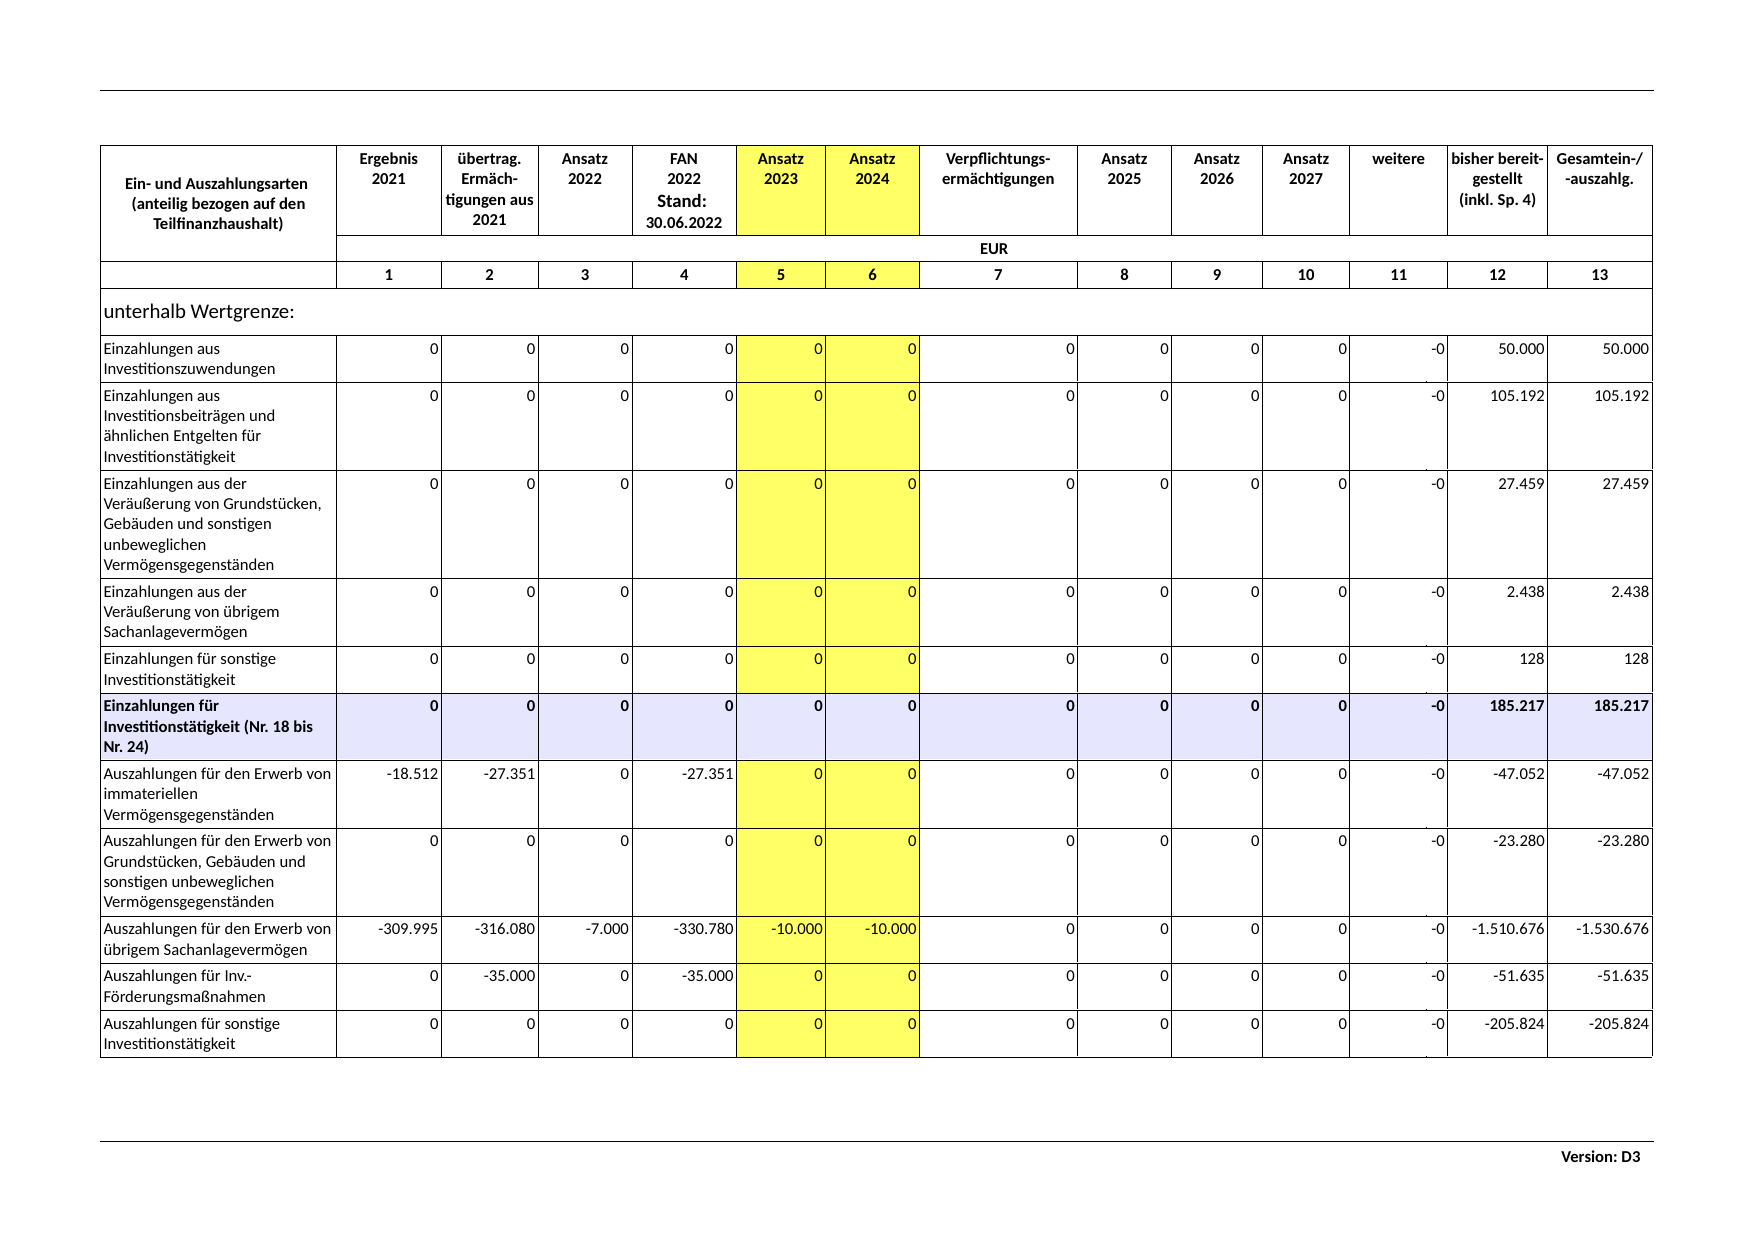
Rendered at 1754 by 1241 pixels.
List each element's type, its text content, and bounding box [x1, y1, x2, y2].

table_header weitere [1350, 146, 1447, 235]
table_cell Einzahlungen für Investitionstätigkeit (Nr. 18 bis Nr. 24) [101, 694, 336, 759]
table_cell -0 [1350, 964, 1447, 1009]
table_cell -0 [1350, 336, 1447, 381]
table_cell 0 [1172, 829, 1262, 915]
table_cell 0 [737, 579, 825, 645]
table_cell -51.635 [1548, 964, 1652, 1009]
table_cell -23.280 [1548, 829, 1652, 915]
table_cell 0 [826, 336, 919, 381]
table_cell Einzahlungen aus der Veräußerung von Grundstücken, Gebäuden und sonstigen unbeweglichen Vermögensgegenständen [101, 471, 336, 577]
table_cell 0 [826, 579, 919, 645]
table_cell -7.000 [539, 917, 632, 962]
table_cell 0 [826, 761, 919, 827]
table_cell 0 [1078, 964, 1171, 1009]
table_cell -316.080 [442, 917, 538, 962]
table_cell 0 [1263, 336, 1349, 381]
table_cell 0 [737, 829, 825, 915]
table_cell -27.351 [442, 761, 538, 827]
table_cell 8 [1078, 262, 1171, 288]
table_cell 0 [442, 647, 538, 692]
table_cell 0 [1172, 694, 1262, 759]
table_cell 0 [1078, 694, 1171, 759]
table_cell 0 [442, 694, 538, 759]
table_cell -47.052 [1548, 761, 1652, 827]
table_cell 0 [826, 964, 919, 1009]
table_header Ein- und Auszahlungsarten (anteilig bezogen auf den Teilfinanzhaushalt) [101, 146, 336, 261]
table_cell 0 [1263, 471, 1349, 577]
table_cell -35.000 [633, 964, 736, 1009]
table_cell 0 [539, 647, 632, 692]
table_cell 0 [1172, 917, 1262, 962]
table_cell 0 [539, 471, 632, 577]
table_cell 0 [1172, 964, 1262, 1009]
table_cell 0 [337, 647, 441, 692]
table_cell 185.217 [1548, 694, 1652, 759]
table_cell 6 [826, 262, 919, 288]
table_cell -0 [1350, 829, 1447, 915]
table_cell 0 [337, 336, 441, 381]
table_cell -205.824 [1448, 1011, 1547, 1056]
table_cell 0 [337, 579, 441, 645]
table_cell 0 [920, 917, 1077, 962]
table_cell 0 [1263, 964, 1349, 1009]
table_cell 0 [1078, 336, 1171, 381]
table_cell 0 [737, 964, 825, 1009]
table_cell -1.510.676 [1448, 917, 1547, 962]
table_cell 0 [1263, 829, 1349, 915]
table_cell -309.995 [337, 917, 441, 962]
table_cell 0 [826, 471, 919, 577]
table_cell 0 [737, 336, 825, 381]
table_cell 128 [1448, 647, 1547, 692]
table_cell 0 [442, 336, 538, 381]
table_cell -10.000 [737, 917, 825, 962]
table_cell 0 [826, 383, 919, 469]
table_cell 0 [1263, 694, 1349, 759]
table_cell 0 [539, 761, 632, 827]
table_cell 2 [442, 262, 538, 288]
table_cell 50.000 [1548, 336, 1652, 381]
table_cell 0 [442, 383, 538, 469]
table_cell 0 [1172, 579, 1262, 645]
table_cell -18.512 [337, 761, 441, 827]
table_cell 0 [1078, 1011, 1171, 1056]
table_cell 128 [1548, 647, 1652, 692]
table_cell 0 [920, 964, 1077, 1009]
table_cell 0 [826, 647, 919, 692]
table_cell 0 [633, 647, 736, 692]
table_cell -330.780 [633, 917, 736, 962]
table_cell 11 [1350, 262, 1447, 288]
table_cell -0 [1350, 917, 1447, 962]
table_cell 0 [920, 829, 1077, 915]
table_cell -0 [1350, 761, 1447, 827]
table_cell Auszahlungen für Inv.-Förderungsmaßnahmen [101, 964, 336, 1009]
table_header übertrag. Ermäch-tigungen aus 2021 [442, 146, 538, 235]
table_cell -205.824 [1548, 1011, 1652, 1056]
table_header Ansatz 2025 [1078, 146, 1171, 235]
table_cell unterhalb Wertgrenze: [101, 289, 1652, 335]
table_cell 0 [539, 383, 632, 469]
table_cell 0 [1078, 383, 1171, 469]
table_cell 0 [442, 829, 538, 915]
table_cell 12 [1448, 262, 1547, 288]
table_cell 0 [633, 694, 736, 759]
table_cell 0 [337, 964, 441, 1009]
table_cell 0 [826, 829, 919, 915]
table_cell 0 [633, 383, 736, 469]
table_cell 0 [633, 579, 736, 645]
table_cell -1.530.676 [1548, 917, 1652, 962]
table_cell 0 [1263, 1011, 1349, 1056]
table_cell 0 [1172, 336, 1262, 381]
table_cell 0 [337, 471, 441, 577]
table_cell 5 [737, 262, 825, 288]
table_cell Einzahlungen aus Investitionszuwendungen [101, 336, 336, 381]
table_header FAN 2022 Stand: 30.06.2022 [633, 146, 736, 235]
table_cell 0 [1078, 917, 1171, 962]
table_cell 50.000 [1448, 336, 1547, 381]
table_cell 0 [737, 647, 825, 692]
table_cell -47.052 [1448, 761, 1547, 827]
table_cell 0 [737, 694, 825, 759]
table_cell 0 [1263, 383, 1349, 469]
table_cell 0 [442, 471, 538, 577]
table_cell 0 [539, 336, 632, 381]
table_cell 0 [1172, 383, 1262, 469]
table_cell 0 [920, 336, 1077, 381]
table_cell 2.438 [1548, 579, 1652, 645]
table_cell 0 [826, 694, 919, 759]
table_cell -27.351 [633, 761, 736, 827]
table_cell 0 [920, 383, 1077, 469]
table_cell 0 [1078, 471, 1171, 577]
table_cell EUR [337, 236, 1652, 261]
table_cell 0 [737, 471, 825, 577]
table_cell 0 [737, 383, 825, 469]
table_cell 0 [1172, 761, 1262, 827]
table_cell 0 [539, 694, 632, 759]
table_cell 0 [1078, 761, 1171, 827]
table_cell 0 [633, 1011, 736, 1056]
table_cell 0 [1172, 1011, 1262, 1056]
table_cell 105.192 [1448, 383, 1547, 469]
table_cell Einzahlungen aus Investitionsbeiträgen und ähnlichen Entgelten für Investitionstätigkeit [101, 383, 336, 469]
table_cell 0 [1263, 917, 1349, 962]
table_header Ansatz 2026 [1172, 146, 1262, 235]
table_cell 0 [337, 829, 441, 915]
table_header Ansatz 2022 [539, 146, 632, 235]
table_cell 0 [1078, 579, 1171, 645]
table_cell 27.459 [1548, 471, 1652, 577]
table_cell 1 [337, 262, 441, 288]
table_cell 0 [337, 1011, 441, 1056]
table_header bisher bereit-gestellt (inkl. Sp. 4) [1448, 146, 1547, 235]
table_cell 0 [737, 761, 825, 827]
table_cell 0 [1263, 647, 1349, 692]
table_cell 13 [1548, 262, 1652, 288]
table_cell 3 [539, 262, 632, 288]
table_cell 9 [1172, 262, 1262, 288]
table_cell 0 [337, 694, 441, 759]
table_cell -51.635 [1448, 964, 1547, 1009]
table_cell 0 [539, 829, 632, 915]
table_cell 0 [920, 471, 1077, 577]
table_cell 0 [737, 1011, 825, 1056]
table_cell -0 [1350, 383, 1447, 469]
table_cell 0 [442, 1011, 538, 1056]
table_cell 0 [337, 383, 441, 469]
table_cell Auszahlungen für den Erwerb von immateriellen Vermögensgegenständen [101, 761, 336, 827]
table_cell 0 [920, 761, 1077, 827]
table_cell 0 [633, 471, 736, 577]
table_cell 105.192 [1548, 383, 1652, 469]
table_cell 10 [1263, 262, 1349, 288]
table_cell -0 [1350, 579, 1447, 645]
table_cell Auszahlungen für den Erwerb von Grundstücken, Gebäuden und sonstigen unbeweglichen Vermögensgegenständen [101, 829, 336, 915]
table_cell 0 [920, 1011, 1077, 1056]
table_cell Einzahlungen für sonstige Investitionstätigkeit [101, 647, 336, 692]
table_cell 0 [539, 964, 632, 1009]
table_cell -35.000 [442, 964, 538, 1009]
table_cell 0 [1078, 829, 1171, 915]
table_cell 0 [1263, 761, 1349, 827]
table_cell 0 [920, 647, 1077, 692]
table_cell 0 [1263, 579, 1349, 645]
table_cell 27.459 [1448, 471, 1547, 577]
table_header Gesamtein-/ -auszahlg. [1548, 146, 1652, 235]
table_cell 0 [539, 579, 632, 645]
table_cell 2.438 [1448, 579, 1547, 645]
table_cell 0 [1172, 471, 1262, 577]
table_header Ansatz 2027 [1263, 146, 1349, 235]
table_cell 7 [920, 262, 1077, 288]
table_cell -0 [1350, 471, 1447, 577]
table_header Ergebnis 2021 [337, 146, 441, 235]
table_cell 0 [826, 1011, 919, 1056]
table_cell 4 [633, 262, 736, 288]
table_cell -23.280 [1448, 829, 1547, 915]
table_cell 0 [442, 579, 538, 645]
table_header Ansatz 2023 [737, 146, 825, 235]
table_cell 0 [1172, 647, 1262, 692]
table_header Ansatz 2024 [826, 146, 919, 235]
table_header Verpflichtungs-ermächtigungen [920, 146, 1077, 235]
table_cell Auszahlungen für sonstige Investitionstätigkeit [101, 1011, 336, 1056]
table_cell -0 [1350, 1011, 1447, 1056]
table_cell -0 [1350, 647, 1447, 692]
table_cell 0 [1078, 647, 1171, 692]
table_cell 0 [920, 694, 1077, 759]
table_cell Auszahlungen für den Erwerb von übrigem Sachanlagevermögen [101, 917, 336, 962]
table_cell 0 [633, 829, 736, 915]
table_cell 0 [633, 336, 736, 381]
table_cell [101, 262, 336, 288]
table_cell -10.000 [826, 917, 919, 962]
table_cell 0 [920, 579, 1077, 645]
table_cell -0 [1350, 694, 1447, 759]
table_cell 0 [539, 1011, 632, 1056]
table_cell 185.217 [1448, 694, 1547, 759]
table_cell Einzahlungen aus der Veräußerung von übrigem Sachanlagevermögen [101, 579, 336, 645]
